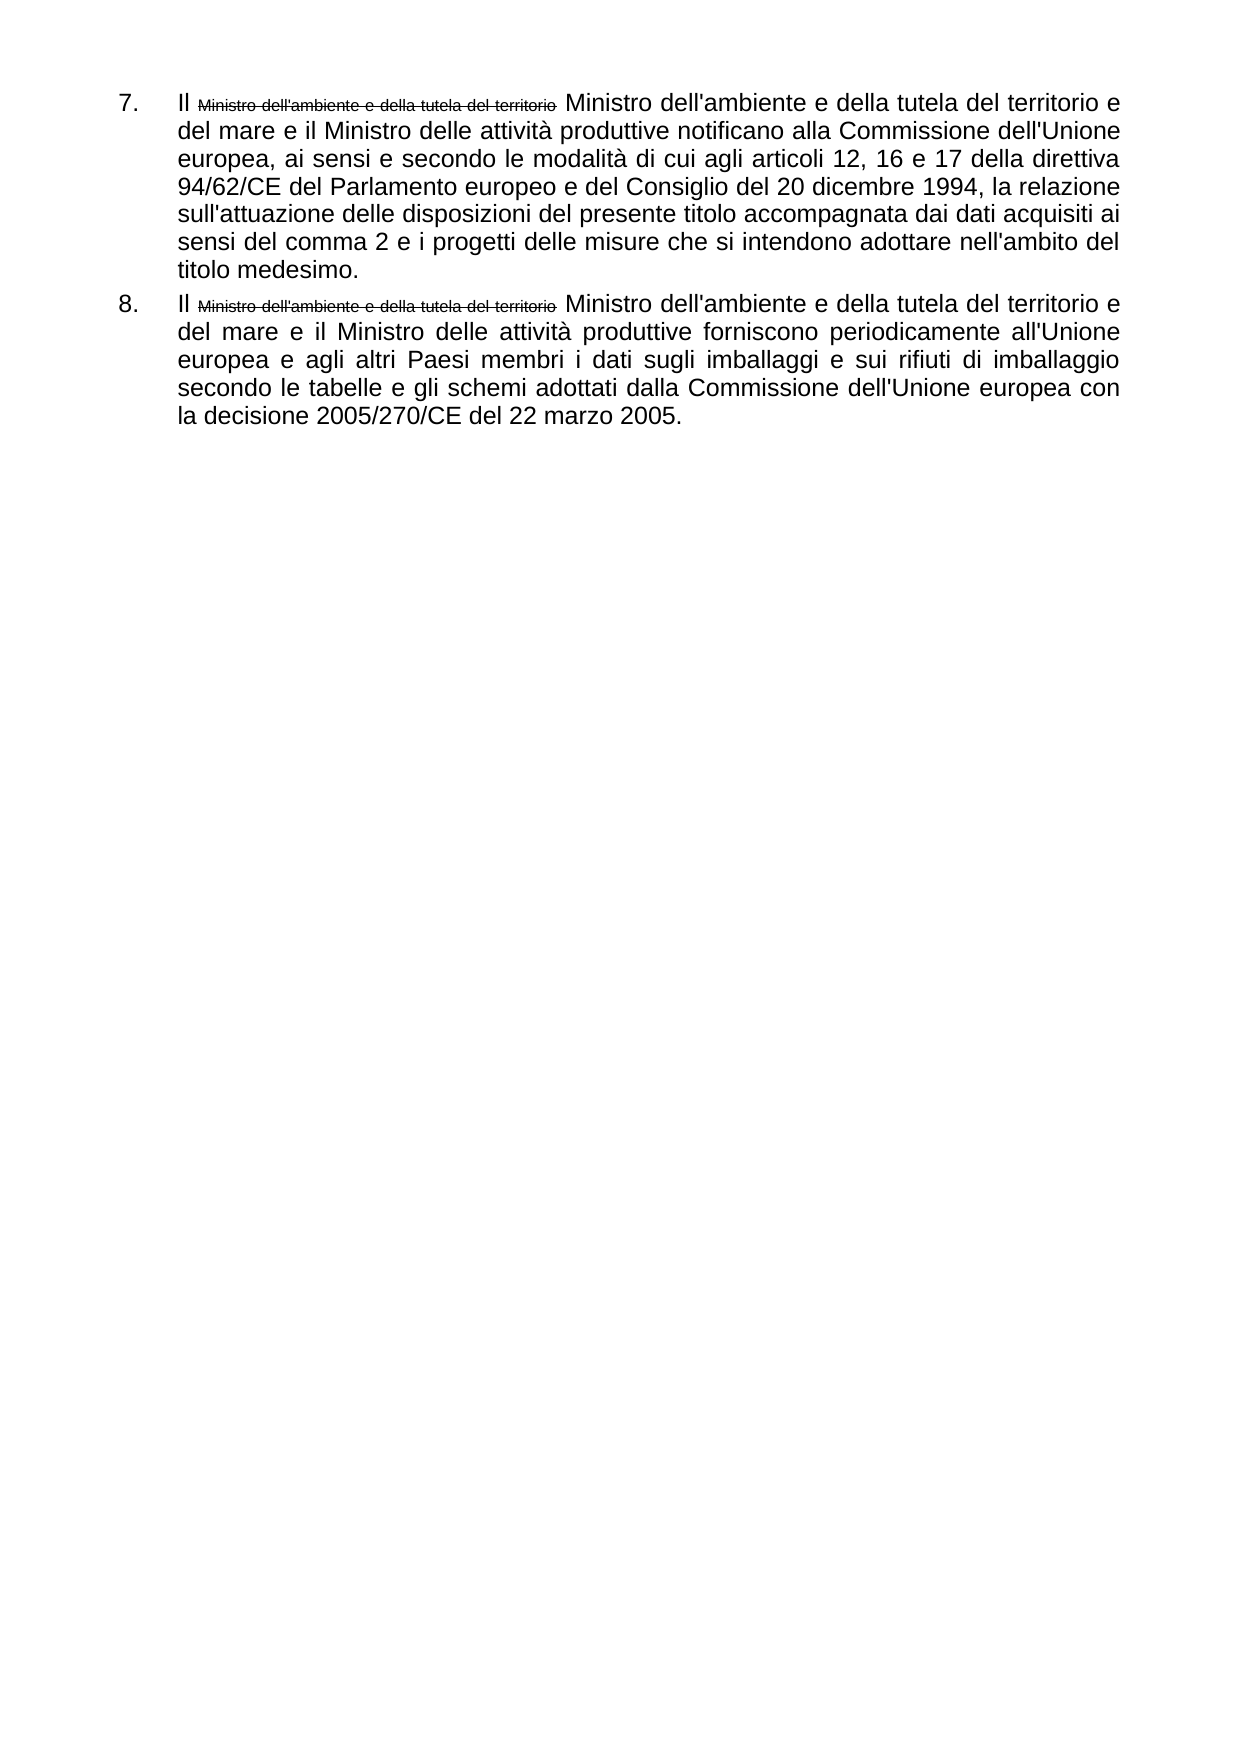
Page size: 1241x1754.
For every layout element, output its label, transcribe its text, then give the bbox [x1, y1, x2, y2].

text 7. Il Ministro dell'ambiente e della tutela del territorio Ministro dell'ambiente e della tutela del territorio e del mare e il Ministro delle attività produttive notificano alla Commissione dell'Unione europea, ai sensi e secondo le modalità di cui agli articoli 12, 16 e 17 della direttiva 94/62/CE del Parlamento europeo e del Consiglio del 20 dicembre 1994, la relazione sull'attuazione delle disposizioni del presente titolo accompagnata dai dati acquisiti ai sensi del comma 2 e i progetti delle misure che si intendono adottare nell'ambito del titolo medesimo. [118, 88, 1122, 284]
text 8. Il Ministro dell'ambiente e della tutela del territorio Ministro dell'ambiente e della tutela del territorio e del mare e il Ministro delle attività produttive forniscono periodicamente all'Unione europea e agli altri Paesi membri i dati sugli imballaggi e sui rifiuti di imballaggio secondo le tabelle e gli schemi adottati dalla Commissione dell'Unione europea con la decisione 2005/270/CE del 22 marzo 2005. [118, 290, 1122, 429]
